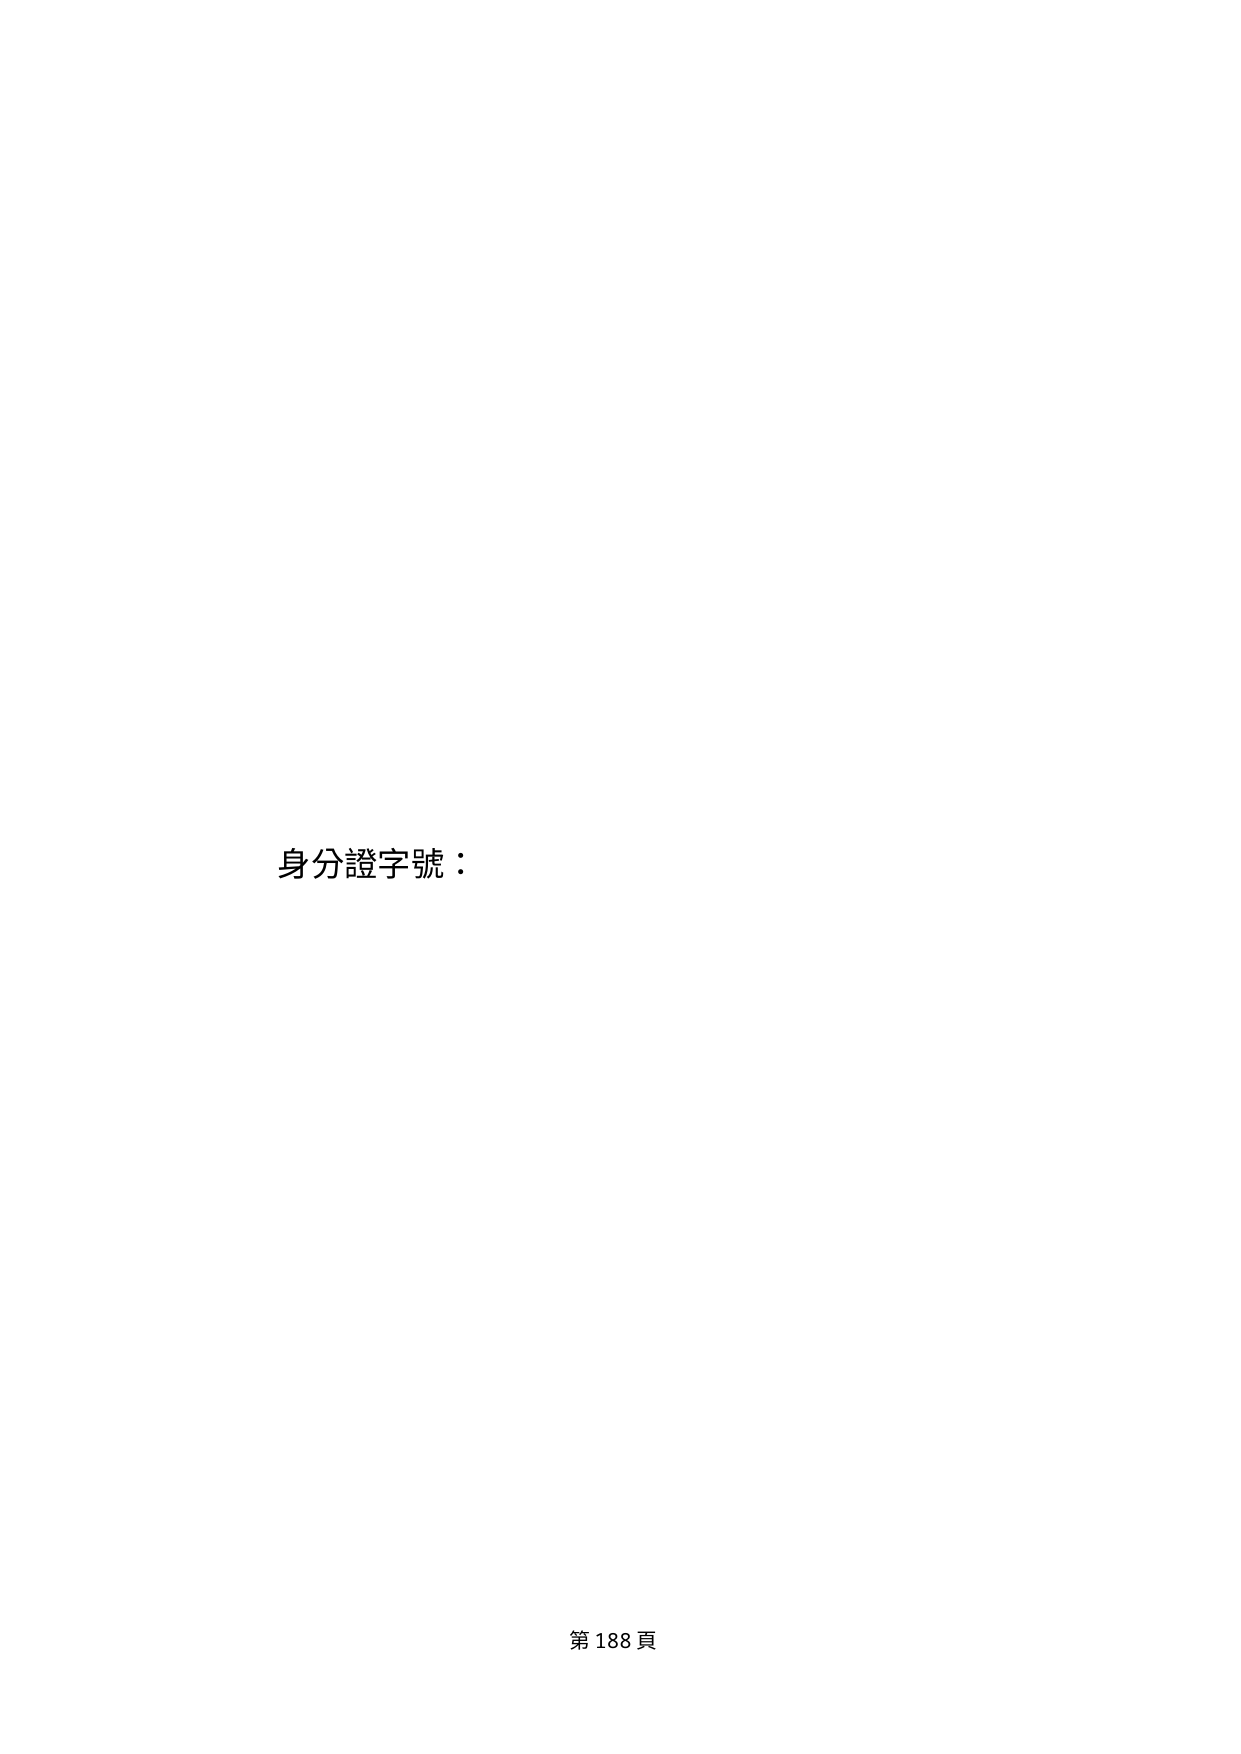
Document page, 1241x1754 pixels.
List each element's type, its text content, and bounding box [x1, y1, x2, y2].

text 身分證字號： [118, 818, 1107, 881]
